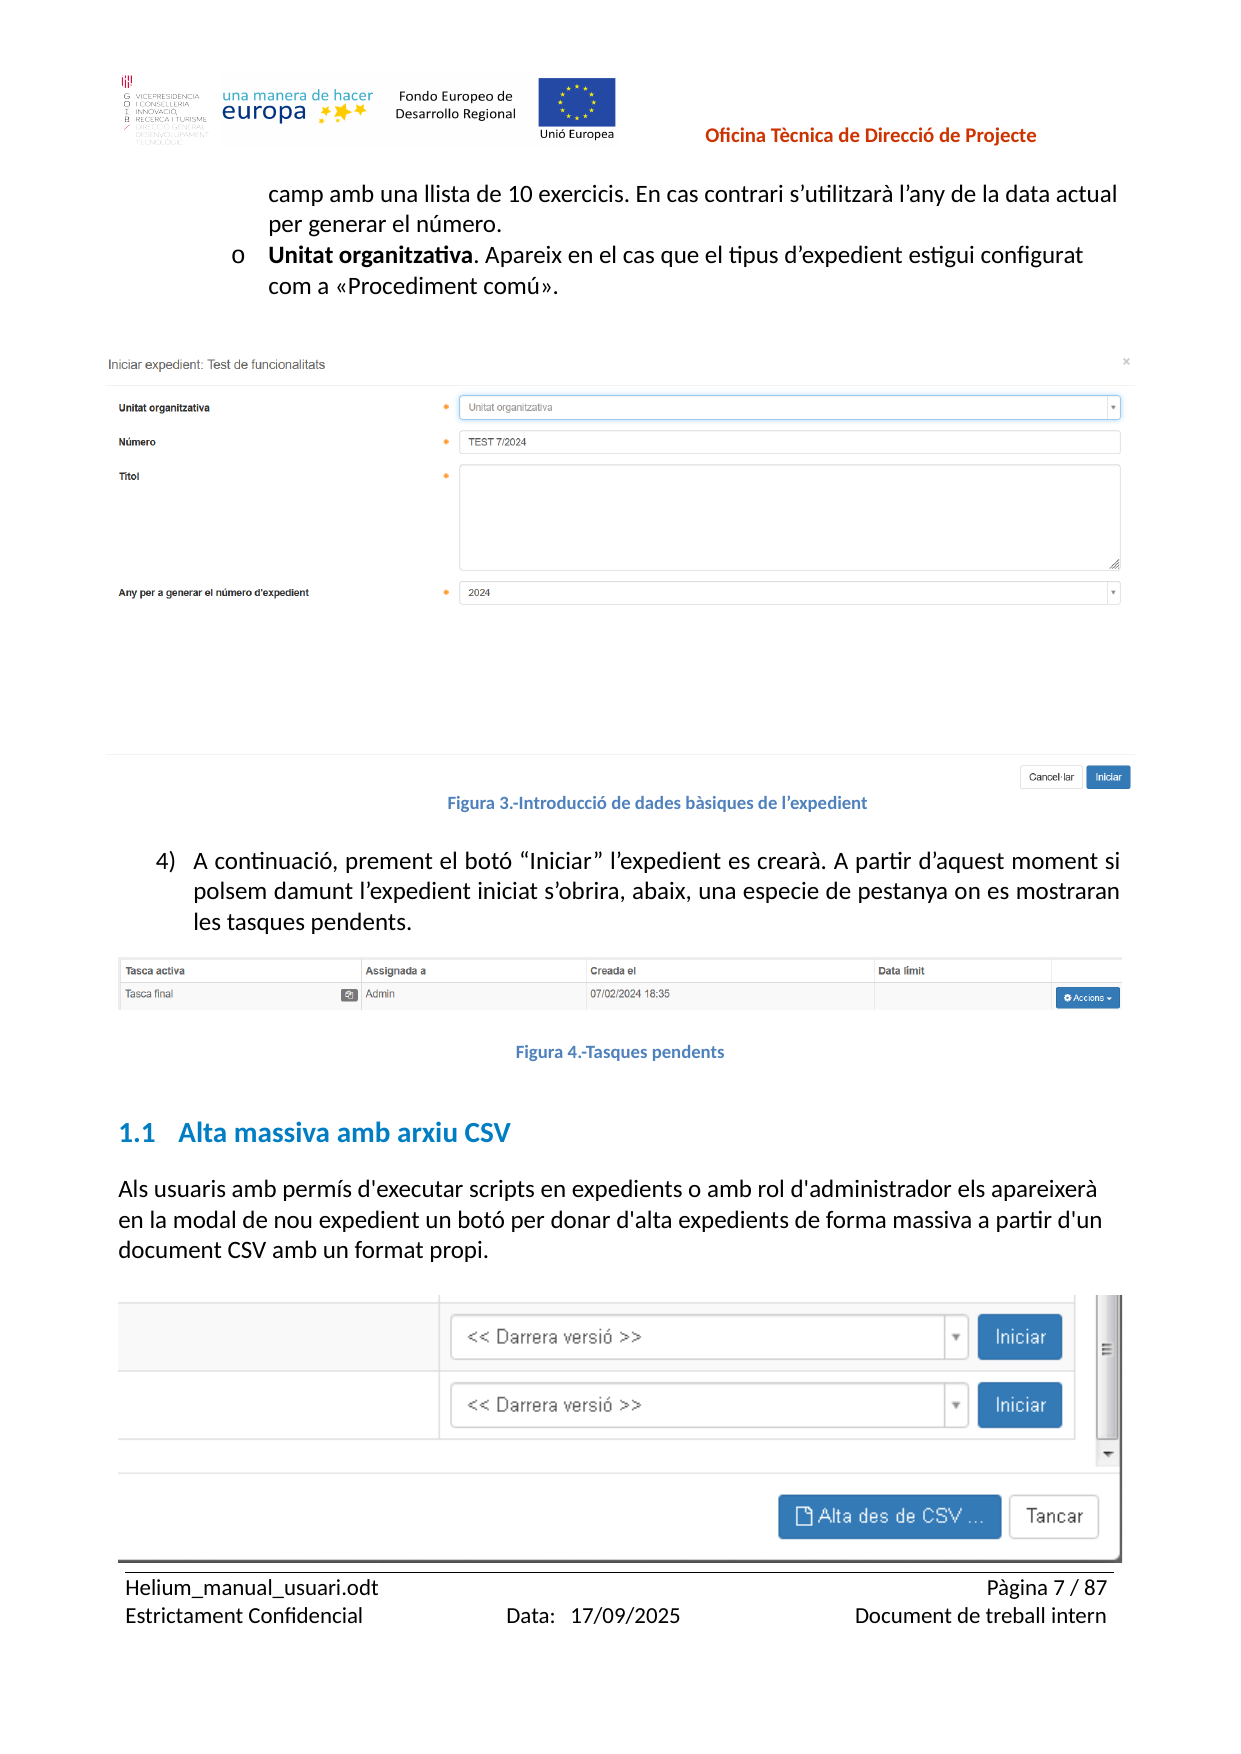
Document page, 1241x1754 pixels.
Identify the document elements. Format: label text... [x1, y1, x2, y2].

subtitle Alta massiva amb arxiu CSV [118, 1114, 1122, 1150]
picture [219, 73, 621, 147]
list A continuació, prement el botó “Iniciar” l’expedient es crearà. A partir d’aquest moment si polsem damunt l’expedient iniciat s’obrira, abaix, una especie de pestanya on es mostraran les tasques pendents. [156, 845, 1122, 936]
text Figura 4.-Tasques pendents [118, 1040, 1122, 1063]
picture [118, 73, 213, 147]
picture [105, 352, 1135, 792]
picture [118, 957, 1123, 1010]
text Figura 3.-Introducció de dades bàsiques de l’expedient [193, 792, 1122, 814]
list Unitat organitzativa. Apareix en el cas que el tipus d’expedient estigui configurat com a «Procediment comú». [231, 239, 1122, 301]
text Als usuaris amb permís d'executar scripts en expedients o amb rol d'administrador els apareixerà en la modal de nou expedient un botó per donar d'alta expedients de forma massiva a partir d'un document CSV amb un format propi. [118, 1173, 1122, 1265]
list camp amb una llista de 10 exercicis. En cas contrari s’utilitzarà l’any de la data actual per generar el número. [231, 178, 1122, 239]
picture [118, 1295, 1123, 1563]
